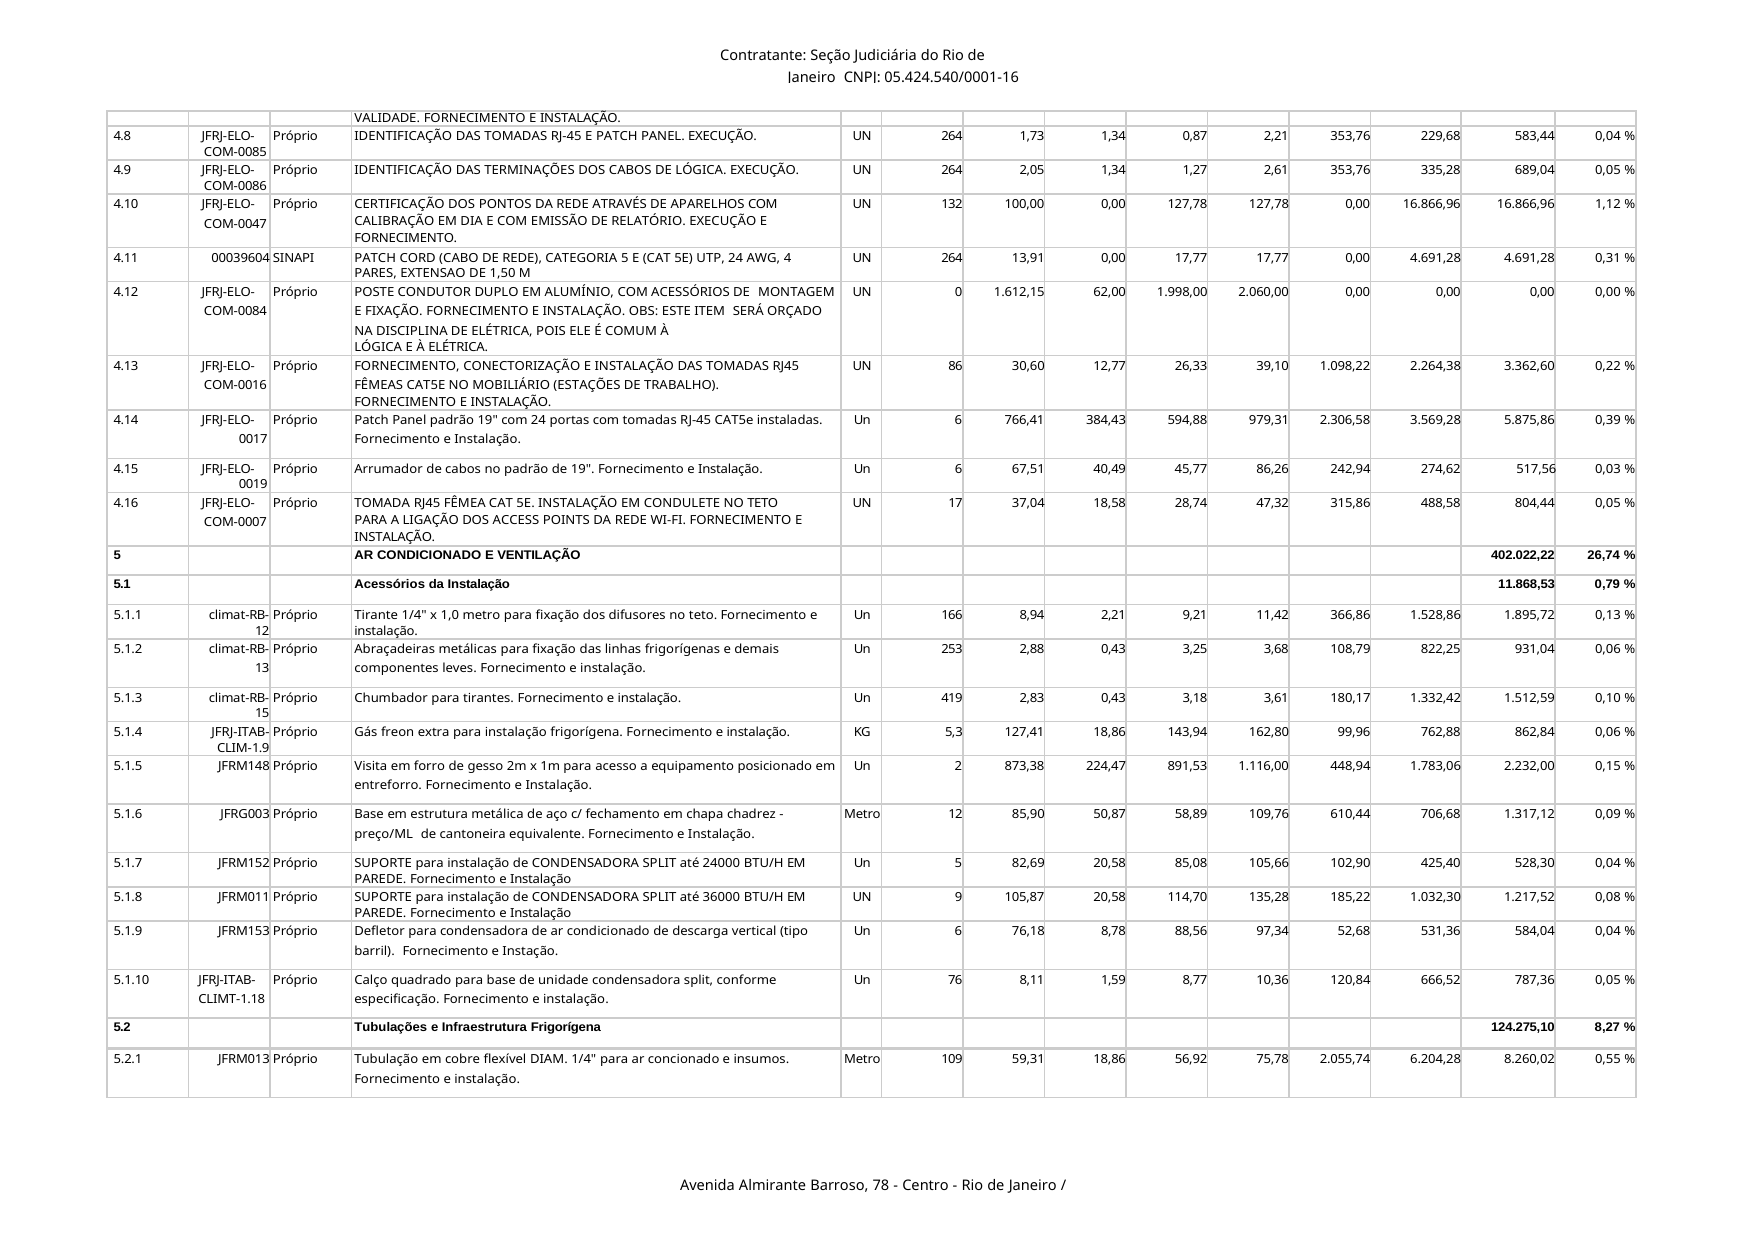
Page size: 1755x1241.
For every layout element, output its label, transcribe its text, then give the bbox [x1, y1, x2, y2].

table_cell UN [842, 888, 881, 920]
table_cell 4.14 [108, 411, 188, 457]
table_cell UN [842, 127, 881, 159]
table_cell 402.022,22 [1462, 547, 1554, 574]
table_header [842, 112, 881, 125]
table_cell AR CONDICIONADO E VENTILAÇÃO [352, 547, 840, 574]
table_cell 1,12 % [1556, 195, 1635, 246]
table_cell 0,09 % [1556, 805, 1635, 852]
table_cell Tirante 1/4" x 1,0 metro para fixação dos difusores no teto. Fornecimento e instalação. [352, 605, 840, 638]
table_cell 108,79 [1290, 640, 1370, 686]
table_cell Visita em forro de gesso 2m x 1m para acesso a equipamento posicionado em entreforro. Fornecimento e Instalação. [352, 756, 840, 803]
table_cell [964, 1019, 1044, 1047]
table_cell 12,77 [1045, 356, 1125, 409]
table_cell JFRM011 [189, 888, 269, 920]
table_cell 4.10 [108, 195, 188, 246]
table_cell 20,58 [1045, 888, 1125, 920]
table_cell [882, 576, 962, 604]
table_cell [1127, 547, 1207, 574]
table_cell 26,33 [1127, 356, 1207, 409]
table_cell 120,84 [1290, 970, 1370, 1017]
table_cell PATCH CORD (CABO DE REDE), CATEGORIA 5 E (CAT 5E) UTP, 24 AWG, 4 PARES, EXTENSAO DE 1,50 M [352, 248, 840, 281]
table_cell [189, 547, 269, 574]
table_cell 264 [882, 248, 962, 281]
table_cell 88,56 [1127, 922, 1207, 969]
table_cell 5.1.9 [108, 922, 188, 969]
table_cell 17 [882, 493, 962, 545]
table_cell 8,78 [1045, 922, 1125, 969]
table_cell [189, 1019, 269, 1047]
table_cell JFRM153 [189, 922, 269, 969]
table_cell 3,18 [1127, 688, 1207, 721]
table_cell 1.332,42 [1371, 688, 1460, 721]
table_cell [1208, 576, 1288, 604]
table_cell JFRJ-ELO- COM-0084 [189, 282, 269, 354]
table_cell 689,04 [1462, 161, 1554, 193]
table_cell 105,66 [1208, 853, 1288, 886]
table_cell [842, 576, 881, 604]
table_cell 67,51 [964, 459, 1044, 492]
table_cell Tubulações e Infraestrutura Frigorígena [352, 1019, 840, 1047]
table_cell 517,56 [1462, 459, 1554, 492]
table_cell 2.232,00 [1462, 756, 1554, 803]
table_cell SUPORTE para instalação de CONDENSADORA SPLIT até 24000 BTU/H EM PAREDE. Fornecimento e Instalação [352, 853, 840, 886]
table_cell 4.16 [108, 493, 188, 545]
table_cell JFRG003 [189, 805, 269, 852]
table_header 18,86 [1045, 1050, 1125, 1097]
table_cell 37,04 [964, 493, 1044, 545]
table_cell 1.116,00 [1208, 756, 1288, 803]
table_cell 40,49 [1045, 459, 1125, 492]
table_cell 16.866,96 [1371, 195, 1460, 246]
table_cell 0,00 [1462, 282, 1554, 354]
table_cell 0 [882, 282, 962, 354]
table_cell 2 [882, 756, 962, 803]
table_cell JFRJ-ITAB- CLIM-1.9 [189, 722, 269, 754]
table_cell 264 [882, 127, 962, 159]
table_cell 0,10 % [1556, 688, 1635, 721]
table_cell JFRM148 [189, 756, 269, 803]
table_cell FORNECIMENTO, CONECTORIZAÇÃO E INSTALAÇÃO DAS TOMADAS RJ45 FÊMEAS CAT5E NO MOBILIÁRIO (ESTAÇÕES DE TRABALHO). FORNECIMENTO E INSTALAÇÃO. [352, 356, 840, 409]
table_cell 10,36 [1208, 970, 1288, 1017]
table_cell 353,76 [1290, 127, 1370, 159]
table_cell Arrumador de cabos no padrão de 19". Fornecimento e Instalação. [352, 459, 840, 492]
table_cell 5.1.10 [108, 970, 188, 1017]
table_cell 11.868,53 [1462, 576, 1554, 604]
table_cell 0,08 % [1556, 888, 1635, 920]
table_cell 0,00 [1045, 248, 1125, 281]
table_header [1371, 112, 1460, 125]
table_header 2.055,74 [1290, 1050, 1370, 1097]
table_cell [271, 547, 351, 574]
table_cell Calço quadrado para base de unidade condensadora split, conforme especificação. Fornecimento e instalação. [352, 970, 840, 1017]
table_cell [842, 547, 881, 574]
table_cell 0,05 % [1556, 493, 1635, 545]
table_cell 50,87 [1045, 805, 1125, 852]
table_cell UN [842, 161, 881, 193]
table_cell climat-RB- 15 [189, 688, 269, 721]
table_cell 4.9 [108, 161, 188, 193]
table_cell 0,00 % [1556, 282, 1635, 354]
table_cell 862,84 [1462, 722, 1554, 754]
table_cell 706,68 [1371, 805, 1460, 852]
table_cell 419 [882, 688, 962, 721]
table_cell JFRJ-ELO- COM-0085 [189, 127, 269, 159]
table_cell 488,58 [1371, 493, 1460, 545]
table_cell 0,31 % [1556, 248, 1635, 281]
table_cell 0,06 % [1556, 640, 1635, 686]
table_header [189, 112, 269, 125]
table_cell 253 [882, 640, 962, 686]
table_cell 185,22 [1290, 888, 1370, 920]
table_header [1462, 112, 1554, 125]
table_cell 39,10 [1208, 356, 1288, 409]
table_cell 5.1.8 [108, 888, 188, 920]
table_cell Un [842, 853, 881, 886]
table_cell Próprio [271, 970, 351, 1017]
table_cell Próprio [271, 161, 351, 193]
table_cell 58,89 [1127, 805, 1207, 852]
table_cell 76 [882, 970, 962, 1017]
table_cell 166 [882, 605, 962, 638]
table_header 109 [882, 1050, 962, 1097]
table_cell 0,05 % [1556, 161, 1635, 193]
table_cell 20,58 [1045, 853, 1125, 886]
table_cell 1.895,72 [1462, 605, 1554, 638]
table_cell 127,78 [1127, 195, 1207, 246]
table_cell [1045, 1019, 1125, 1047]
table_cell 1,34 [1045, 161, 1125, 193]
table_cell JFRJ-ELO- 0017 [189, 411, 269, 457]
table_cell [882, 1019, 962, 1047]
table_cell Próprio [271, 922, 351, 969]
table_cell 162,80 [1208, 722, 1288, 754]
table_cell 1.528,86 [1371, 605, 1460, 638]
table_cell 100,00 [964, 195, 1044, 246]
table_cell Gás freon extra para instalação frigorígena. Fornecimento e instalação. [352, 722, 840, 754]
table_cell 1,73 [964, 127, 1044, 159]
table_cell Acessórios da Instalação [352, 576, 840, 604]
table_cell 8,94 [964, 605, 1044, 638]
table_cell 11,42 [1208, 605, 1288, 638]
table_cell 229,68 [1371, 127, 1460, 159]
table_cell 4.691,28 [1371, 248, 1460, 281]
table_cell [271, 576, 351, 604]
table_cell 127,78 [1208, 195, 1288, 246]
table_cell 366,86 [1290, 605, 1370, 638]
table_header [1290, 112, 1370, 125]
table_cell IDENTIFICAÇÃO DAS TERMINAÇÕES DOS CABOS DE LÓGICA. EXECUÇÃO. [352, 161, 840, 193]
table_cell 18,58 [1045, 493, 1125, 545]
table_cell Un [842, 970, 881, 1017]
table_cell 1.098,22 [1290, 356, 1370, 409]
table_cell JFRJ-ELO- COM-0016 [189, 356, 269, 409]
table_cell [882, 547, 962, 574]
table_cell 2.060,00 [1208, 282, 1288, 354]
table_cell 0,00 [1290, 248, 1370, 281]
table_cell KG [842, 722, 881, 754]
table_cell UN [842, 282, 881, 354]
table_header Próprio [271, 1050, 351, 1097]
table_header [1127, 112, 1207, 125]
table_cell 105,87 [964, 888, 1044, 920]
table_cell 3.569,28 [1371, 411, 1460, 457]
table_cell 1.032,30 [1371, 888, 1460, 920]
table_cell 9,21 [1127, 605, 1207, 638]
table_cell 384,43 [1045, 411, 1125, 457]
table_cell 3,68 [1208, 640, 1288, 686]
table_cell 584,04 [1462, 922, 1554, 969]
table_cell 4.691,28 [1462, 248, 1554, 281]
table_cell 4.15 [108, 459, 188, 492]
table_cell [271, 1019, 351, 1047]
table_cell climat-RB- 13 [189, 640, 269, 686]
table_cell 0,22 % [1556, 356, 1635, 409]
table_cell 594,88 [1127, 411, 1207, 457]
table_cell 1.998,00 [1127, 282, 1207, 354]
table_cell 62,00 [1045, 282, 1125, 354]
table_cell 224,47 [1045, 756, 1125, 803]
table_cell Próprio [271, 605, 351, 638]
table_cell 353,76 [1290, 161, 1370, 193]
table_cell 666,52 [1371, 970, 1460, 1017]
table_cell 6 [882, 411, 962, 457]
table_cell 86,26 [1208, 459, 1288, 492]
table_cell 8,27 % [1556, 1019, 1635, 1047]
table_cell [1208, 1019, 1288, 1047]
table_cell [1045, 547, 1125, 574]
table_cell 0,00 [1371, 282, 1460, 354]
table_cell 0,00 [1045, 195, 1125, 246]
table_header Tubulação em cobre flexível DIAM. 1/4" para ar concionado e insumos. Fornecimento e instalação. [352, 1050, 840, 1097]
table_cell 448,94 [1290, 756, 1370, 803]
table_cell 3.362,60 [1462, 356, 1554, 409]
table_cell [1371, 1019, 1460, 1047]
table_cell 4.8 [108, 127, 188, 159]
table_cell 0,43 [1045, 640, 1125, 686]
table_cell 5 [108, 547, 188, 574]
table_cell [964, 547, 1044, 574]
table_header JFRM013 [189, 1050, 269, 1097]
table_cell 0,03 % [1556, 459, 1635, 492]
table_cell 1,34 [1045, 127, 1125, 159]
table_cell [189, 576, 269, 604]
table_cell climat-RB- 12 [189, 605, 269, 638]
table_cell 47,32 [1208, 493, 1288, 545]
table_cell 5.1.3 [108, 688, 188, 721]
table_cell UN [842, 248, 881, 281]
table_cell 1,27 [1127, 161, 1207, 193]
table_cell 00039604 [189, 248, 269, 281]
table_cell 531,36 [1371, 922, 1460, 969]
table_cell 315,86 [1290, 493, 1370, 545]
table_cell 0,04 % [1556, 922, 1635, 969]
table_cell Próprio [271, 853, 351, 886]
table_cell 2,21 [1208, 127, 1288, 159]
table_cell 8,11 [964, 970, 1044, 1017]
table_cell Un [842, 411, 881, 457]
table_cell 3,25 [1127, 640, 1207, 686]
table_cell 1.612,15 [964, 282, 1044, 354]
table_cell UN [842, 195, 881, 246]
table_cell SUPORTE para instalação de CONDENSADORA SPLIT até 36000 BTU/H EM PAREDE. Fornecimento e Instalação [352, 888, 840, 920]
table_cell 180,17 [1290, 688, 1370, 721]
table_cell 0,05 % [1556, 970, 1635, 1017]
table_cell [1127, 1019, 1207, 1047]
table_cell 5.1.7 [108, 853, 188, 886]
table_cell [1045, 576, 1125, 604]
table_cell Un [842, 459, 881, 492]
table_cell 766,41 [964, 411, 1044, 457]
table_cell 6 [882, 459, 962, 492]
table_cell 17,77 [1127, 248, 1207, 281]
table_cell 4.12 [108, 282, 188, 354]
table_cell 2,05 [964, 161, 1044, 193]
table_cell 2,88 [964, 640, 1044, 686]
table_cell 0,04 % [1556, 127, 1635, 159]
table_cell 45,77 [1127, 459, 1207, 492]
table_cell UN [842, 356, 881, 409]
table_cell [1371, 576, 1460, 604]
table_cell JFRJ-ITAB- CLIMT-1.18 [189, 970, 269, 1017]
table_cell 2,61 [1208, 161, 1288, 193]
table_header 59,31 [964, 1050, 1044, 1097]
table_cell 0,79 % [1556, 576, 1635, 604]
table_cell 28,74 [1127, 493, 1207, 545]
table_cell [1290, 576, 1370, 604]
table_cell 124.275,10 [1462, 1019, 1554, 1047]
table_cell [964, 576, 1044, 604]
table_cell 52,68 [1290, 922, 1370, 969]
table_cell 5.875,86 [1462, 411, 1554, 457]
table_cell 0,39 % [1556, 411, 1635, 457]
table_cell 2,21 [1045, 605, 1125, 638]
table_cell Próprio [271, 459, 351, 492]
table_cell Próprio [271, 282, 351, 354]
table_cell 762,88 [1371, 722, 1460, 754]
table_cell 99,96 [1290, 722, 1370, 754]
table_cell 2.264,38 [1371, 356, 1460, 409]
table_cell 5.1.2 [108, 640, 188, 686]
table_cell 1.217,52 [1462, 888, 1554, 920]
table_cell Próprio [271, 411, 351, 457]
table_cell 0,06 % [1556, 722, 1635, 754]
table_header 75,78 [1208, 1050, 1288, 1097]
table_cell 5.1.5 [108, 756, 188, 803]
table_cell 4.11 [108, 248, 188, 281]
table_cell 0,13 % [1556, 605, 1635, 638]
table_cell Próprio [271, 640, 351, 686]
table_cell 2.306,58 [1290, 411, 1370, 457]
table_cell 4.13 [108, 356, 188, 409]
table_cell 5 [882, 853, 962, 886]
table_cell 0,04 % [1556, 853, 1635, 886]
table_cell 5.1.6 [108, 805, 188, 852]
table_cell 931,04 [1462, 640, 1554, 686]
table_cell 425,40 [1371, 853, 1460, 886]
table_header [108, 112, 188, 125]
table_cell 5,3 [882, 722, 962, 754]
table_cell JFRM152 [189, 853, 269, 886]
table_cell Próprio [271, 195, 351, 246]
table_cell 5.2 [108, 1019, 188, 1047]
table_cell Próprio [271, 888, 351, 920]
table_cell UN [842, 493, 881, 545]
table_header [964, 112, 1044, 125]
table_cell 5.1 [108, 576, 188, 604]
table_cell 873,38 [964, 756, 1044, 803]
table_cell 1,59 [1045, 970, 1125, 1017]
table_cell 82,69 [964, 853, 1044, 886]
table_cell Próprio [271, 356, 351, 409]
table_cell 26,74 % [1556, 547, 1635, 574]
table_cell Próprio [271, 722, 351, 754]
table_cell [1290, 547, 1370, 574]
table_cell Próprio [271, 493, 351, 545]
table_cell 143,94 [1127, 722, 1207, 754]
table_cell 16.866,96 [1462, 195, 1554, 246]
table_header Metro [842, 1050, 881, 1097]
table_cell 3,61 [1208, 688, 1288, 721]
table_cell Un [842, 640, 881, 686]
table_cell 0,15 % [1556, 756, 1635, 803]
table_header [1045, 112, 1125, 125]
table_cell 0,43 [1045, 688, 1125, 721]
table_header [271, 112, 351, 125]
table_cell 335,28 [1371, 161, 1460, 193]
table_cell 18,86 [1045, 722, 1125, 754]
table_cell TOMADA RJ45 FÊMEA CAT 5E. INSTALAÇÃO EM CONDULETE NO TETO PARA A LIGAÇÃO DOS ACCESS POINTS DA REDE WI-FI. FORNECIMENTO E INSTALAÇÃO. [352, 493, 840, 545]
table_cell 610,44 [1290, 805, 1370, 852]
table_header VALIDADE. FORNECIMENTO E INSTALAÇÃO. [352, 112, 840, 125]
table_cell 0,00 [1290, 282, 1370, 354]
table_header 5.2.1 [108, 1050, 188, 1097]
table_cell 132 [882, 195, 962, 246]
table_header [1556, 112, 1635, 125]
table_cell Defletor para condensadora de ar condicionado de descarga vertical (tipo barril). Fornecimento e Instação. [352, 922, 840, 969]
table_cell [1127, 576, 1207, 604]
table_cell Próprio [271, 756, 351, 803]
table_header 56,92 [1127, 1050, 1207, 1097]
table_cell 5.1.1 [108, 605, 188, 638]
table_cell 822,25 [1371, 640, 1460, 686]
table_cell JFRJ-ELO- COM-0007 [189, 493, 269, 545]
table_cell 76,18 [964, 922, 1044, 969]
table_cell Patch Panel padrão 19" com 24 portas com tomadas RJ-45 CAT5e instaladas. Fornecimento e Instalação. [352, 411, 840, 457]
table_header 8.260,02 [1462, 1050, 1554, 1097]
table_cell 17,77 [1208, 248, 1288, 281]
table_cell JFRJ-ELO- COM-0047 [189, 195, 269, 246]
table_cell Próprio [271, 127, 351, 159]
table_cell 97,34 [1208, 922, 1288, 969]
table_cell 85,90 [964, 805, 1044, 852]
table_cell 8,77 [1127, 970, 1207, 1017]
table_cell 528,30 [1462, 853, 1554, 886]
table_cell 6 [882, 922, 962, 969]
table_cell IDENTIFICAÇÃO DAS TOMADAS RJ-45 E PATCH PANEL. EXECUÇÃO. [352, 127, 840, 159]
table_cell 109,76 [1208, 805, 1288, 852]
table_cell 1.783,06 [1371, 756, 1460, 803]
table_cell [842, 1019, 881, 1047]
table_cell [1208, 547, 1288, 574]
table_cell 114,70 [1127, 888, 1207, 920]
table_cell Metro [842, 805, 881, 852]
table_cell 102,90 [1290, 853, 1370, 886]
table_cell 5.1.4 [108, 722, 188, 754]
table_cell [1371, 547, 1460, 574]
table_cell 0,87 [1127, 127, 1207, 159]
table_cell 1.512,59 [1462, 688, 1554, 721]
table_cell 127,41 [964, 722, 1044, 754]
table_cell 9 [882, 888, 962, 920]
table_cell POSTE CONDUTOR DUPLO EM ALUMÍNIO, COM ACESSÓRIOS DE MONTAGEM E FIXAÇÃO. FORNECIMENTO E INSTALAÇÃO. OBS: ESTE ITEM SERÁ ORÇADO NA DISCIPLINA DE ELÉTRICA, POIS ELE É COMUM À LÓGICA E À ELÉTRICA. [352, 282, 840, 354]
table_cell JFRJ-ELO- COM-0086 [189, 161, 269, 193]
table_cell Abraçadeiras metálicas para fixação das linhas frigorígenas e demais componentes leves. Fornecimento e instalação. [352, 640, 840, 686]
table_cell 12 [882, 805, 962, 852]
table_cell 979,31 [1208, 411, 1288, 457]
table_cell Base em estrutura metálica de aço c/ fechamento em chapa chadrez - preço/ML de cantoneira equivalente. Fornecimento e Instalação. [352, 805, 840, 852]
table_cell 13,91 [964, 248, 1044, 281]
table_cell 787,36 [1462, 970, 1554, 1017]
table_cell 891,53 [1127, 756, 1207, 803]
table_cell 0,00 [1290, 195, 1370, 246]
table_cell Un [842, 688, 881, 721]
table_cell SINAPI [271, 248, 351, 281]
table_header [1208, 112, 1288, 125]
table_cell Chumbador para tirantes. Fornecimento e instalação. [352, 688, 840, 721]
table_cell Un [842, 756, 881, 803]
table_header 6.204,28 [1371, 1050, 1460, 1097]
table_cell 274,62 [1371, 459, 1460, 492]
table_cell 583,44 [1462, 127, 1554, 159]
table_header [882, 112, 962, 125]
table_cell 804,44 [1462, 493, 1554, 545]
table_cell 1.317,12 [1462, 805, 1554, 852]
table_cell 2,83 [964, 688, 1044, 721]
table_cell [1290, 1019, 1370, 1047]
table_cell Próprio [271, 805, 351, 852]
table_cell Un [842, 922, 881, 969]
table_cell JFRJ-ELO- 0019 [189, 459, 269, 492]
table_cell 30,60 [964, 356, 1044, 409]
table_cell CERTIFICAÇÃO DOS PONTOS DA REDE ATRAVÉS DE APARELHOS COM CALIBRAÇÃO EM DIA E COM EMISSÃO DE RELATÓRIO. EXECUÇÃO E FORNECIMENTO. [352, 195, 840, 246]
table_cell 85,08 [1127, 853, 1207, 886]
table_cell Próprio [271, 688, 351, 721]
table_cell Un [842, 605, 881, 638]
table_cell 135,28 [1208, 888, 1288, 920]
table_header 0,55 % [1556, 1050, 1635, 1097]
table_cell 242,94 [1290, 459, 1370, 492]
table_cell 86 [882, 356, 962, 409]
table_cell 264 [882, 161, 962, 193]
